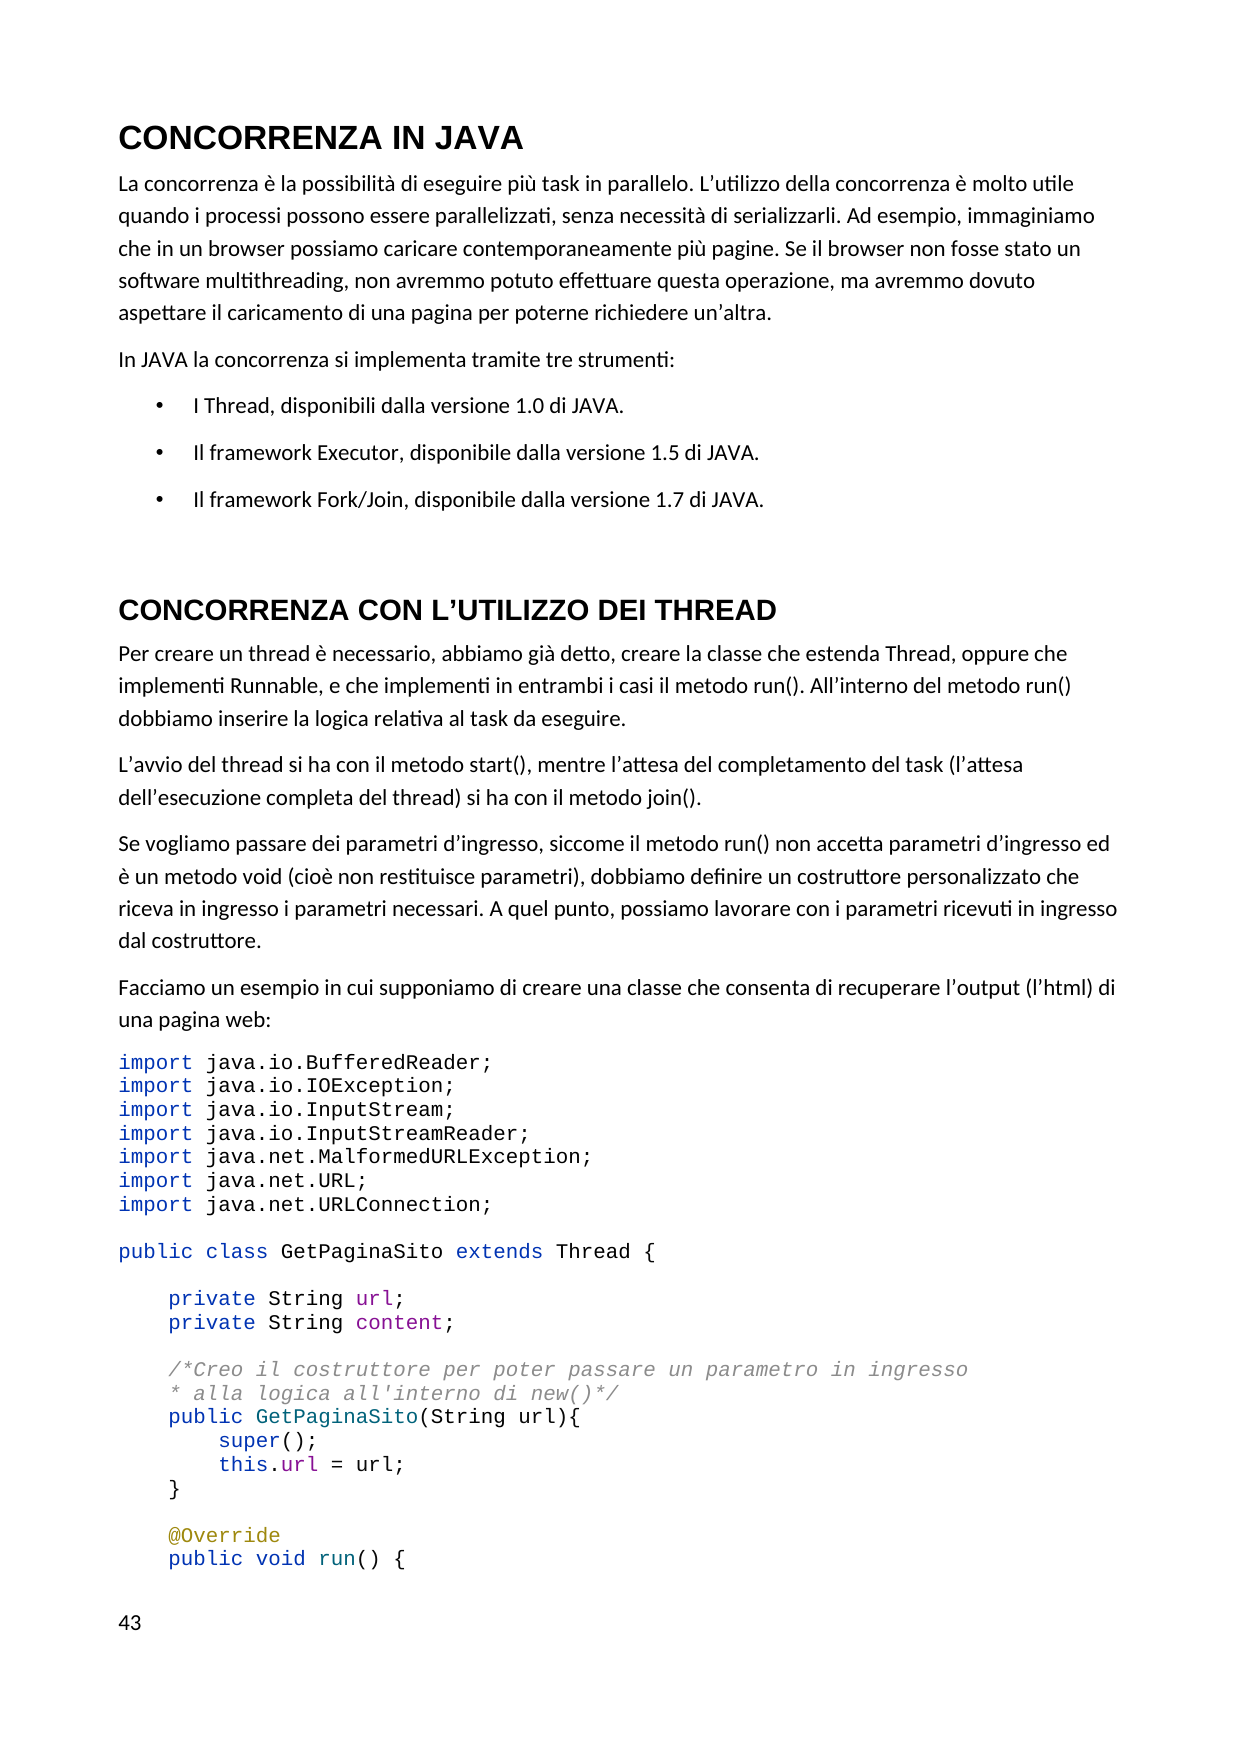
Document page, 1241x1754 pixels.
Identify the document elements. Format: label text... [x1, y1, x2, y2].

text La concorrenza è la possibilità di eseguire più task in parallelo. L’utilizzo della concorrenza è molto utile quando i processi possono essere parallelizzati, senza necessità di serializzarli. Ad esempio, immaginiamo che in un browser possiamo caricare contemporaneamente più pagine. Se il browser non fosse stato un software multithreading, non avremmo potuto effettuare questa operazione, ma avremmo dovuto aspettare il caricamento di una pagina per poterne richiedere un’altra. [118, 169, 1122, 326]
text Facciamo un esempio in cui supponiamo di creare una classe che consenta di recuperare l’output (l’html) di una pagina web: [118, 973, 1122, 1033]
list Il framework Fork/Join, disponibile dalla versione 1.7 di JAVA. [156, 485, 1122, 513]
text In JAVA la concorrenza si implementa tramite tre strumenti: [118, 345, 1122, 373]
subtitle CONCORRENZA CON L’UTILIZZO DEI THREAD [118, 593, 1122, 627]
list Il framework Executor, disponibile dalla versione 1.5 di JAVA. [156, 438, 1122, 466]
text Per creare un thread è necessario, abbiamo già detto, creare la classe che estenda Thread, oppure che implementi Runnable, e che implementi in entrambi i casi il metodo run(). All’interno del metodo run() dobbiamo inserire la logica relativa al task da eseguire. [118, 639, 1122, 732]
subtitle CONCORRENZA IN JAVA [118, 118, 1122, 157]
text Se vogliamo passare dei parametri d’ingresso, siccome il metodo run() non accetta parametri d’ingresso ed è un metodo void (cioè non restituisce parametri), dobbiamo definire un costruttore personalizzato che riceva in ingresso i parametri necessari. A quel punto, possiamo lavorare con i parametri ricevuti in ingresso dal costruttore. [118, 829, 1122, 954]
text import java.io.BufferedReader; import java.io.IOException; import java.io.InputStream; import java.io.InputStreamReader; import java.net.MalformedURLException; import java.net.URL; import java.net.URLConnection; public class GetPaginaSito extends Thread { private String url; private String content; /*Creo il costruttore per poter passare un parametro in ingresso * alla logica all'interno di new()*/ public GetPaginaSito(String url){ super(); this.url = url; } @Override public void run() { [118, 1052, 1122, 1572]
list I Thread, disponibili dalla versione 1.0 di JAVA. [156, 392, 1122, 419]
text L’avvio del thread si ha con il metodo start(), mentre l’attesa del completamento del task (l’attesa dell’esecuzione completa del thread) si ha con il metodo join(). [118, 751, 1122, 811]
